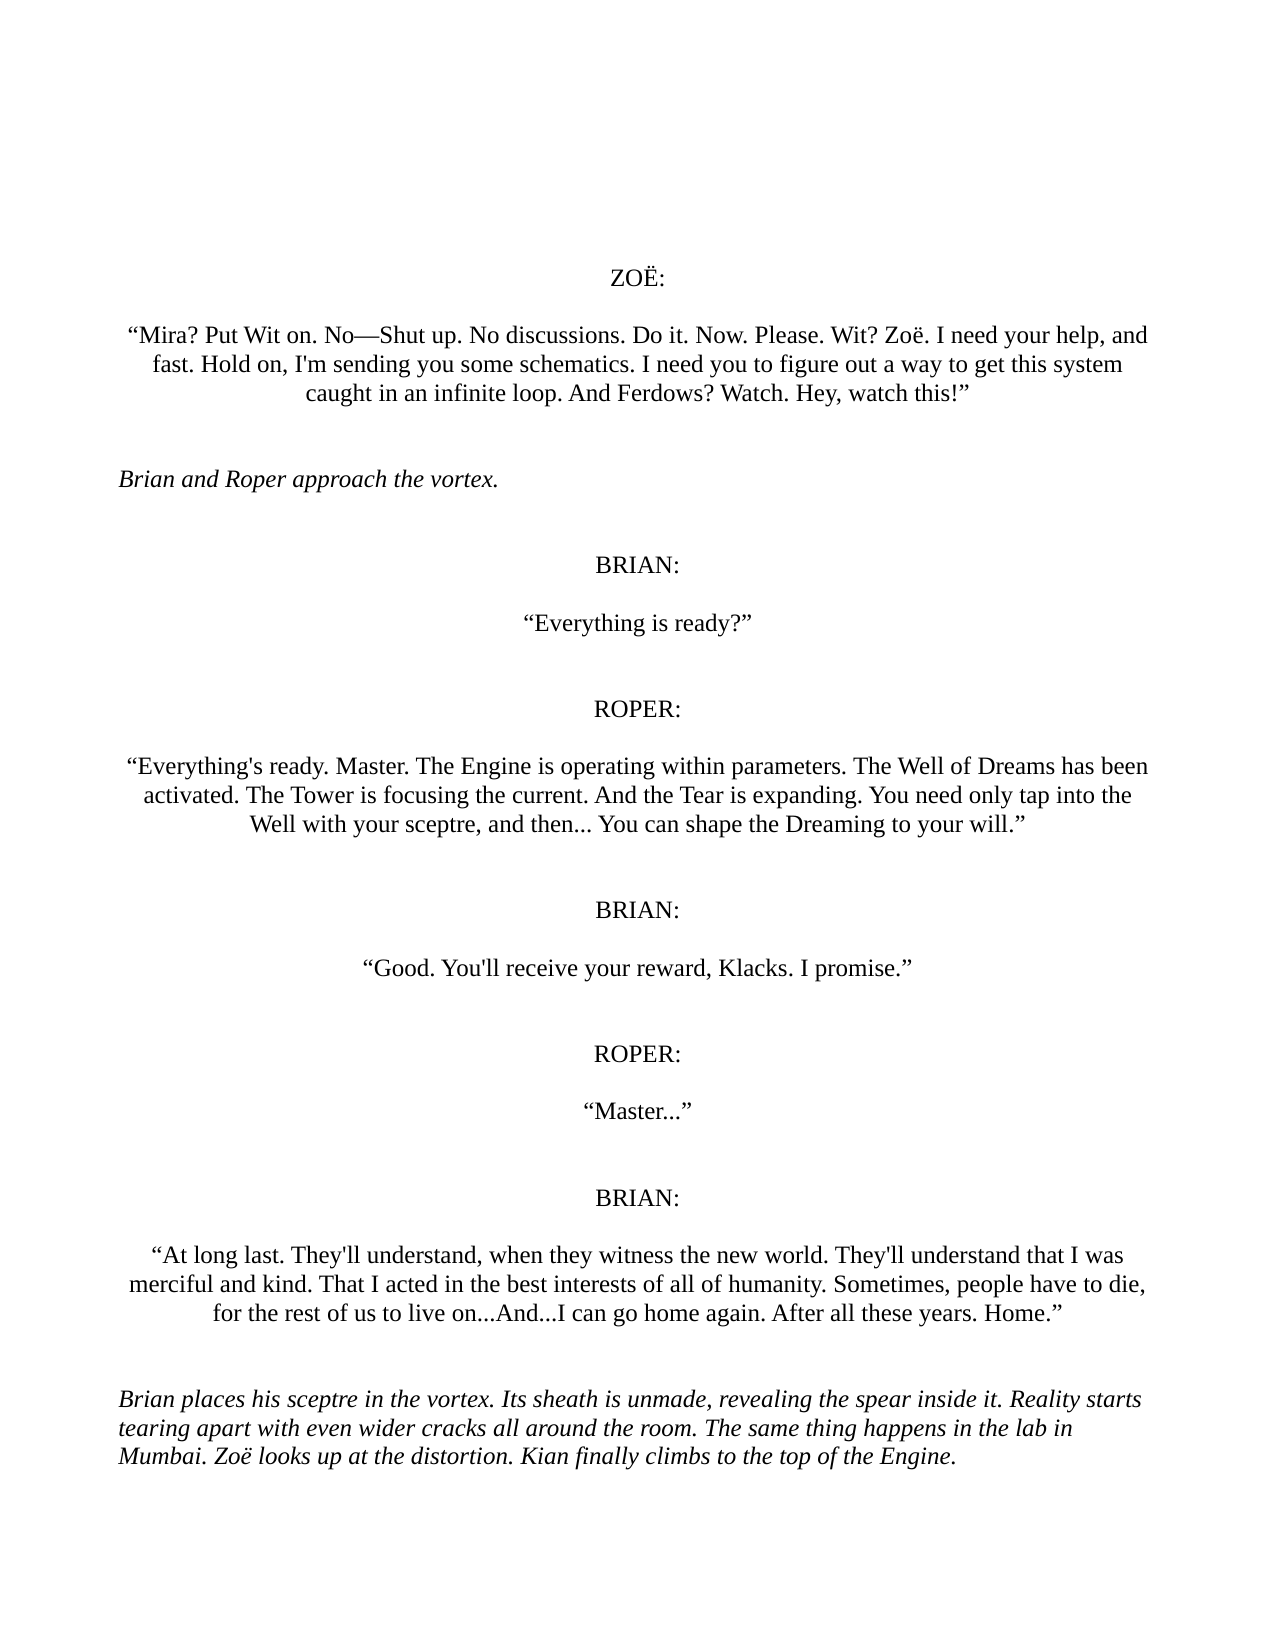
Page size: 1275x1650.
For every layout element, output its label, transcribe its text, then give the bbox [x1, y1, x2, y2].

text “Master...” [118, 1096, 1157, 1125]
text “At long last. They'll understand, when they witness the new world. They'll understand that I was merciful and kind. That I acted in the best interests of all of humanity. Sometimes, people have to die, for the rest of us to live on...And...I can go home again. After all these years. Home.” [118, 1240, 1157, 1326]
text Brian and Roper approach the vortex. [118, 464, 1157, 493]
text “Everything's ready. Master. The Engine is operating within parameters. The Well of Dreams has been activated. The Tower is focusing the current. And the Tear is expanding. You need only tap into the Well with your sceptre, and then... You can shape the Dreaming to your will.” [118, 751, 1157, 838]
text “Good. You'll receive your reward, Klacks. I promise.” [118, 953, 1157, 981]
text ROPER: [118, 1039, 1157, 1068]
text “Everything is ready?” [118, 608, 1157, 636]
text ROPER: [118, 694, 1157, 723]
text BRIAN: [118, 895, 1157, 924]
text ZOË: [118, 263, 1157, 291]
text BRIAN: [118, 550, 1157, 579]
text “Mira? Put Wit on. No—Shut up. No discussions. Do it. Now. Please. Wit? Zoë. I need your help, and fast. Hold on, I'm sending you some schematics. I need you to figure out a way to get this system caught in an infinite loop. And Ferdows? Watch. Hey, watch this!” [118, 320, 1157, 406]
text BRIAN: [118, 1183, 1157, 1211]
text Brian places his sceptre in the vortex. Its sheath is unmade, revealing the spear inside it. Reality starts tearing apart with even wider cracks all around the room. The same thing happens in the lab in Mumbai. Zoë looks up at the distortion. Kian finally climbs to the top of the Engine. [118, 1384, 1157, 1470]
